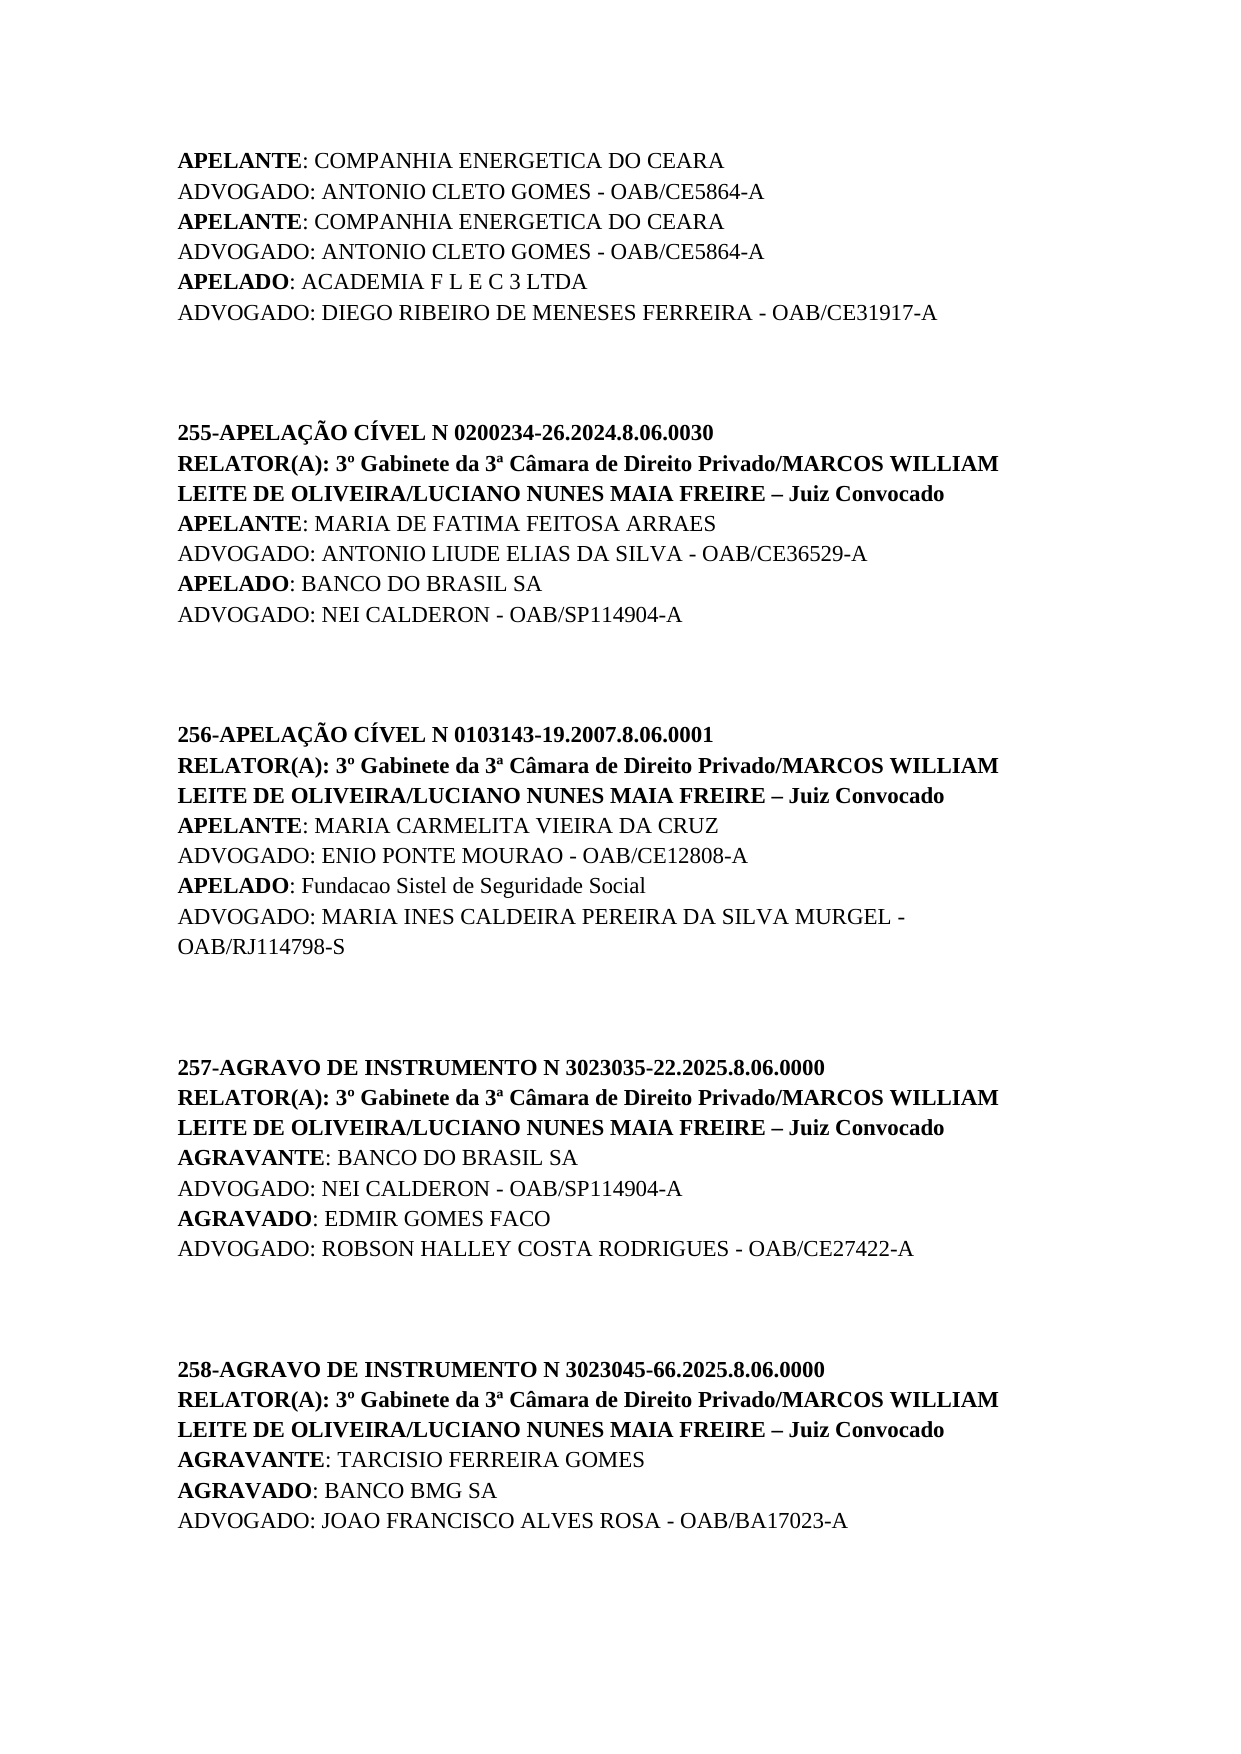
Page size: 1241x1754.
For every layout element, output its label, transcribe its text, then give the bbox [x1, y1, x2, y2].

text APELANTE: COMPANHIA ENERGETICA DO CEARA ADVOGADO: ANTONIO CLETO GOMES - OAB/CE5864-A APELANTE: COMPANHIA ENERGETICA DO CEARA ADVOGADO: ANTONIO CLETO GOMES - OAB/CE5864-A APELADO: ACADEMIA F L E C 3 LTDA ADVOGADO: DIEGO RIBEIRO DE MENESES FERREIRA - OAB/CE31917-A 255-APELAÇÃO CÍVEL N 0200234-26.2024.8.06.0030 RELATOR(A): 3º Gabinete da 3ª Câmara de Direito Privado/MARCOS WILLIAM LEITE DE OLIVEIRA/LUCIANO NUNES MAIA FREIRE – Juiz Convocado APELANTE: MARIA DE FATIMA FEITOSA ARRAES ADVOGADO: ANTONIO LIUDE ELIAS DA SILVA - OAB/CE36529-A APELADO: BANCO DO BRASIL SA ADVOGADO: NEI CALDERON - OAB/SP114904-A 256-APELAÇÃO CÍVEL N 0103143-19.2007.8.06.0001 RELATOR(A): 3º Gabinete da 3ª Câmara de Direito Privado/MARCOS WILLIAM LEITE DE OLIVEIRA/LUCIANO NUNES MAIA FREIRE – Juiz Convocado APELANTE: MARIA CARMELITA VIEIRA DA CRUZ ADVOGADO: ENIO PONTE MOURAO - OAB/CE12808-A APELADO: Fundacao Sistel de Seguridade Social ADVOGADO: MARIA INES CALDEIRA PEREIRA DA SILVA MURGEL - OAB/RJ114798-S 257-AGRAVO DE INSTRUMENTO N 3023035-22.2025.8.06.0000 RELATOR(A): 3º Gabinete da 3ª Câmara de Direito Privado/MARCOS WILLIAM LEITE DE OLIVEIRA/LUCIANO NUNES MAIA FREIRE – Juiz Convocado AGRAVANTE: BANCO DO BRASIL SA ADVOGADO: NEI CALDERON - OAB/SP114904-A AGRAVADO: EDMIR GOMES FACO ADVOGADO: ROBSON HALLEY COSTA RODRIGUES - OAB/CE27422-A 258-AGRAVO DE INSTRUMENTO N 3023045-66.2025.8.06.0000 RELATOR(A): 3º Gabinete da 3ª Câmara de Direito Privado/MARCOS WILLIAM LEITE DE OLIVEIRA/LUCIANO NUNES MAIA FREIRE – Juiz Convocado AGRAVANTE: TARCISIO FERREIRA GOMES AGRAVADO: BANCO BMG SA ADVOGADO: JOAO FRANCISCO ALVES ROSA - OAB/BA17023-A [177, 148, 1063, 1594]
